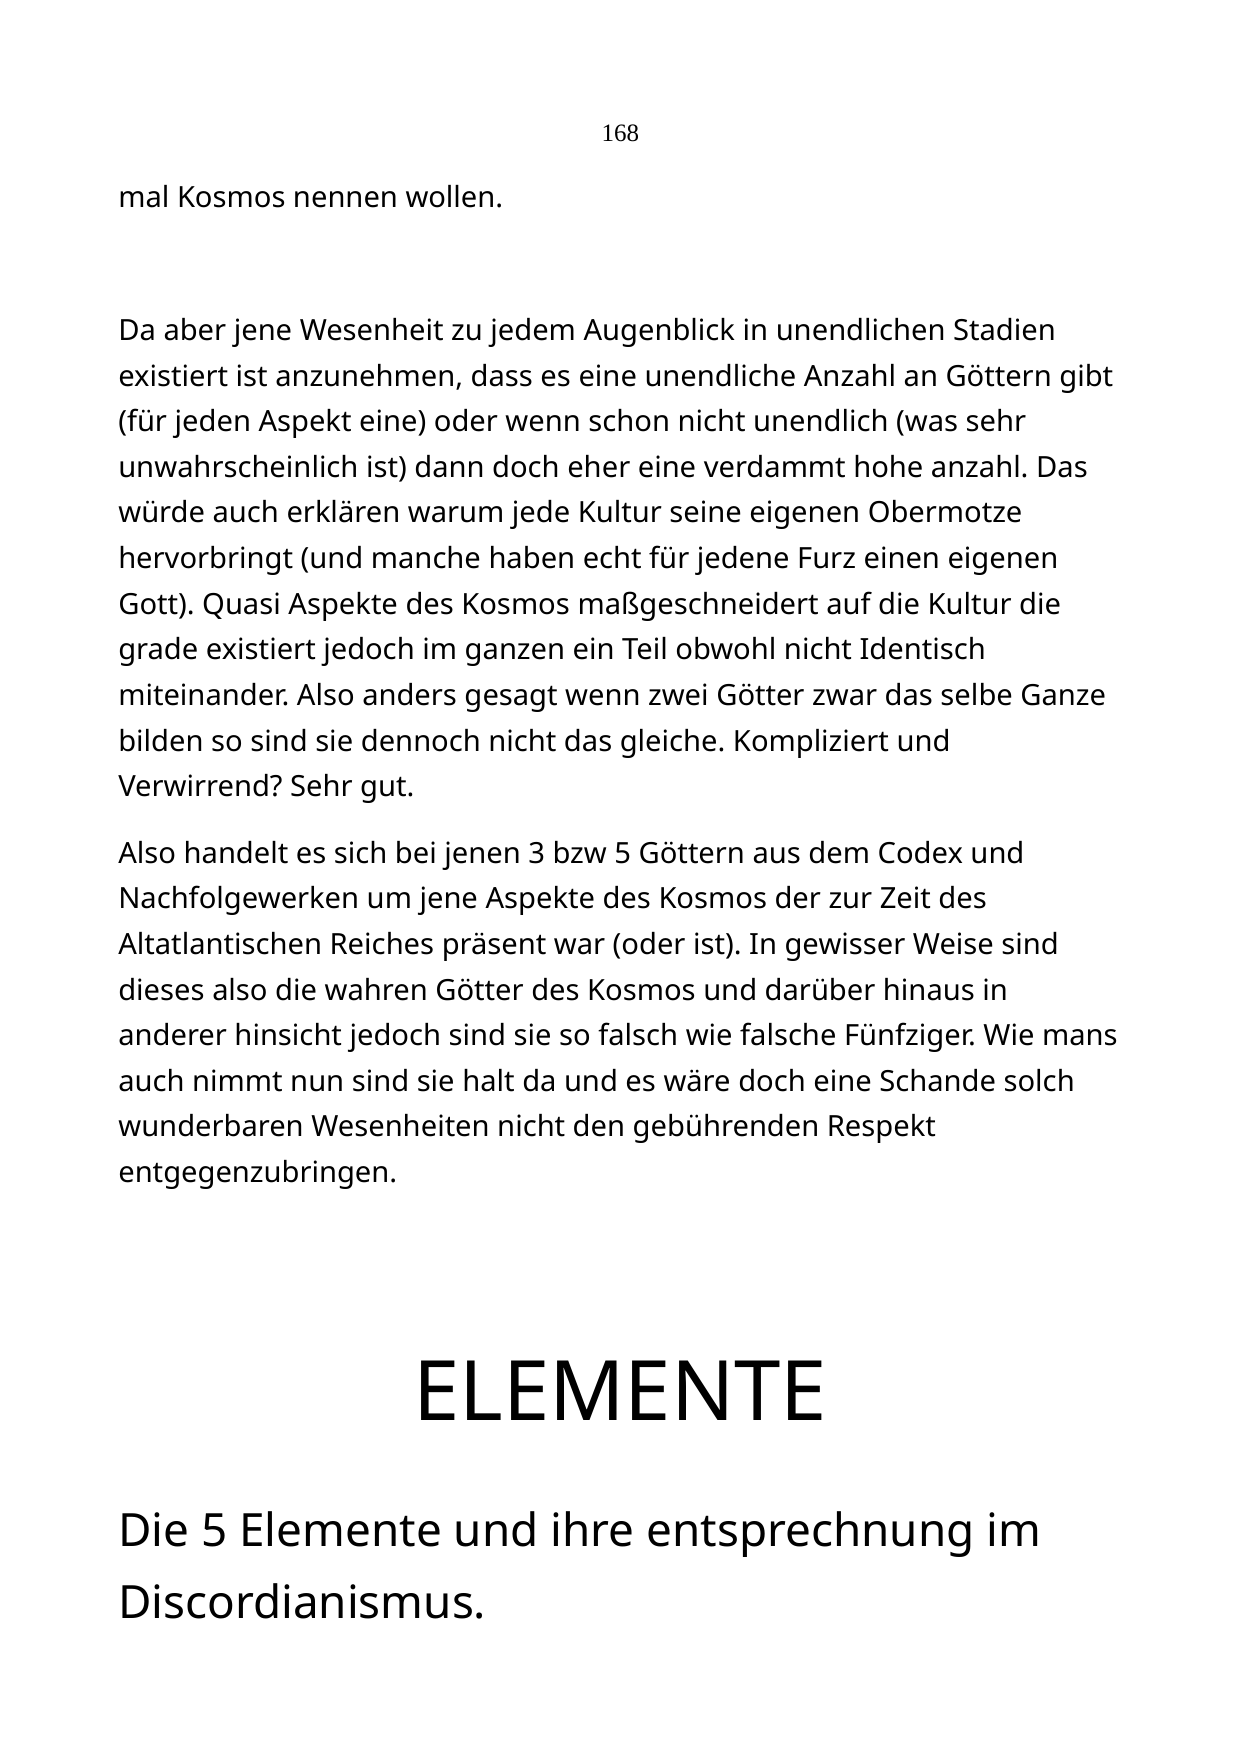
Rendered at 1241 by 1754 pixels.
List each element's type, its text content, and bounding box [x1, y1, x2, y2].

text mal Kosmos nennen wollen. [118, 176, 1122, 216]
text Also handelt es sich bei jenen 3 bzw 5 Göttern aus dem Codex und Nachfolgewerken um jene Aspekte des Kosmos der zur Zeit des Altatlantischen Reiches präsent war (oder ist). In gewisser Weise sind dieses also die wahren Götter des Kosmos und darüber hinaus in anderer hinsicht jedoch sind sie so falsch wie falsche Fünfziger. Wie mans auch nimmt nun sind sie halt da und es wäre doch eine Schande solch wunderbaren Wesenheiten nicht den gebührenden Respekt entgegenzubringen. [118, 832, 1122, 1191]
text Die 5 Elemente und ihre entsprechnung im Discordianismus. [118, 1498, 1122, 1632]
text Da aber jene Wesenheit zu jedem Augenblick in unendlichen Stadien existiert ist anzunehmen, dass es eine unendliche Anzahl an Göttern gibt (für jeden Aspekt eine) oder wenn schon nicht unendlich (was sehr unwahrscheinlich ist) dann doch eher eine verdammt hohe anzahl. Das würde auch erklären warum jede Kultur seine eigenen Obermotze hervorbringt (und manche haben echt für jedene Furz einen eigenen Gott). Quasi Aspekte des Kosmos maßgeschneidert auf die Kultur die grade existiert jedoch im ganzen ein Teil obwohl nicht Identisch miteinander. Also anders gesagt wenn zwei Götter zwar das selbe Ganze bilden so sind sie dennoch nicht das gleiche. Kompliziert und Verwirrend? Sehr gut. [118, 309, 1122, 805]
text ELEMENTE [118, 1331, 1122, 1445]
